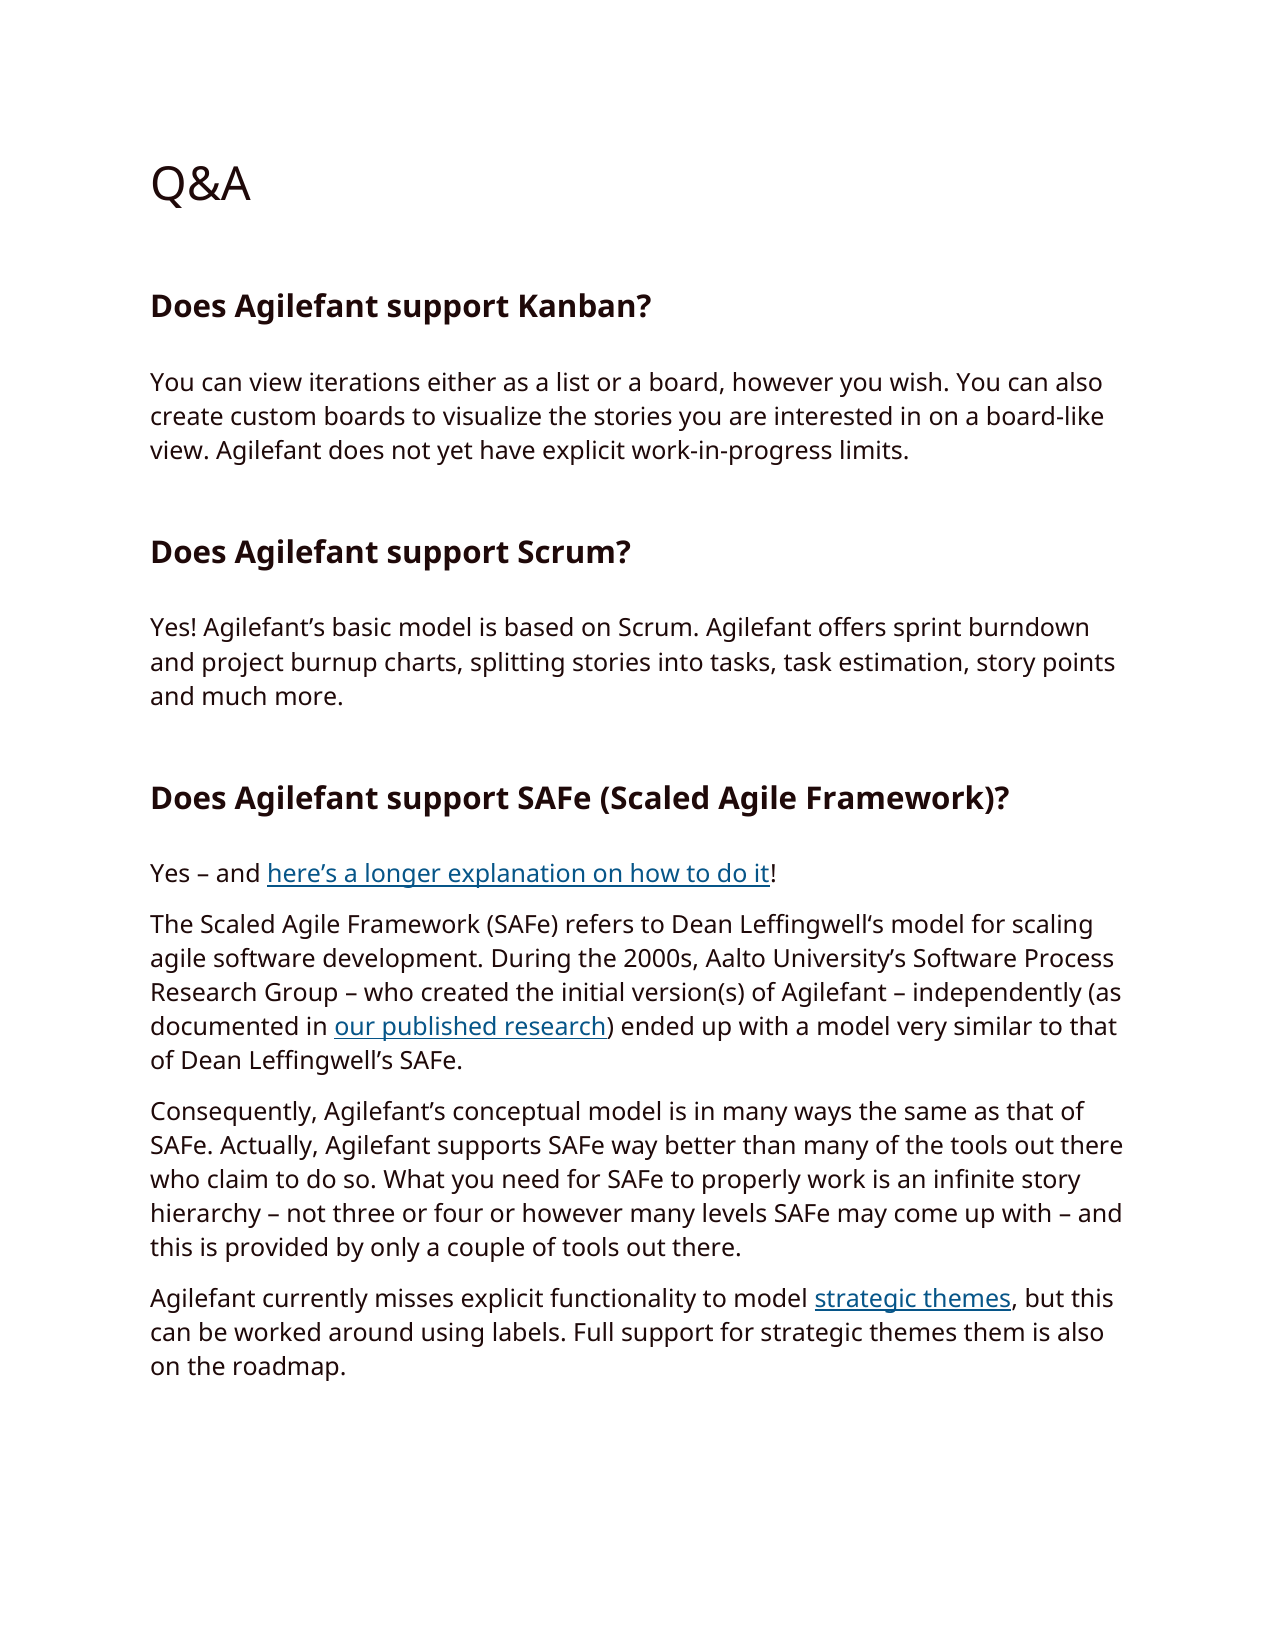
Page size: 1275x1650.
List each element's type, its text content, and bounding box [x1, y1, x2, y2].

subtitle Does Agilefant support Scrum? [150, 530, 1125, 573]
text You can view iterations either as a list or a board, however you wish. You can also create custom boards to visualize the stories you are interested in on a board-like view. Agilefant does not yet have explicit work-in-progress limits. [150, 364, 1125, 466]
text Yes – and here’s a longer explanation on how to do it! [150, 856, 1125, 890]
text Agilefant currently misses explicit functionality to model strategic themes, but this can be worked around using labels. Full support for strategic themes them is also on the roadmap. [150, 1281, 1125, 1383]
text Yes! Agilefant’s basic model is based on Scrum. Agilefant offers sprint burndown and project burnup charts, splitting stories into tasks, task estimation, story points and much more. [150, 610, 1125, 712]
subtitle Q&A [150, 150, 1125, 214]
text Consequently, Agilefant’s conceptual model is in many ways the same as that of SAFe. Actually, Agilefant supports SAFe way better than many of the tools out there who claim to do so. What you need for SAFe to properly work is an infinite story hierarchy – not three or four or however many levels SAFe may come up with – and this is provided by only a couple of tools out there. [150, 1094, 1125, 1264]
subtitle Does Agilefant support SAFe (Scaled Agile Framework)? [150, 776, 1125, 818]
text The Scaled Agile Framework (SAFe) refers to Dean Leffingwell‘s model for scaling agile software development. During the 2000s, Aalto University’s Software Process Research Group – who created the initial version(s) of Agilefant – independently (as documented in our published research) ended up with a model very similar to that of Dean Leffingwell’s SAFe. [150, 907, 1125, 1077]
subtitle Does Agilefant support Kanban? [150, 284, 1125, 327]
